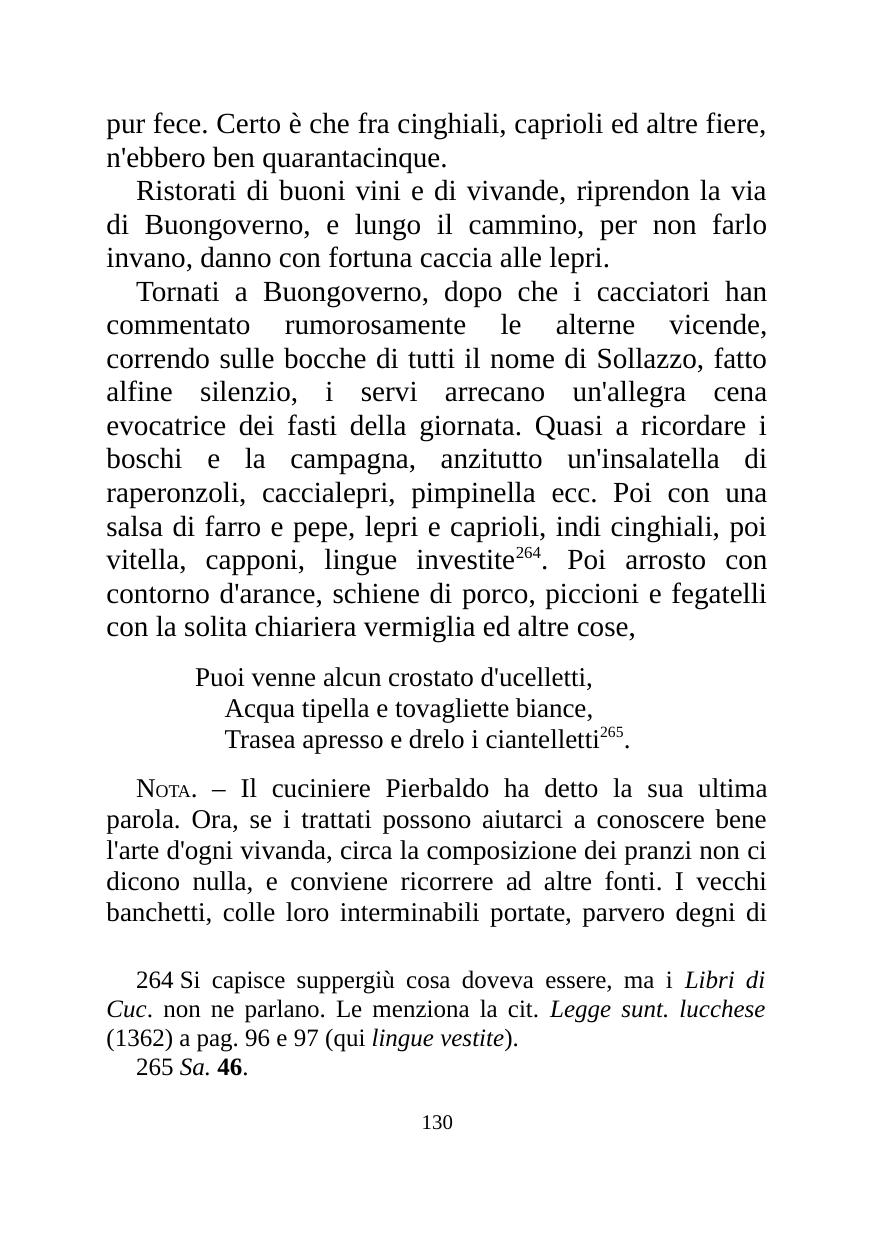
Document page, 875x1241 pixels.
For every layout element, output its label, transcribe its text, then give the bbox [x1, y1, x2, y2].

text Sa. 46. [106, 1052, 768, 1080]
text pur fece. Certo è che fra cinghiali, caprioli ed altre fiere, n'ebbero ben quarantacinque. [106, 106, 768, 173]
text Ristorati di buoni vini e di vivande, riprendon la via di Buongoverno, e lungo il cammino, per non farlo invano, danno con fortuna caccia alle lepri. [106, 173, 768, 274]
text Tornati a Buongoverno, dopo che i cacciatori han commentato rumorosamente le alterne vicende, correndo sulle bocche di tutti il nome di Sollazzo, fatto alfine silenzio, i servi arrecano un'allegra cena evocatrice dei fasti della giornata. Quasi a ricordare i boschi e la campagna, anzitutto un'insalatella di raperonzoli, caccialepri, pimpinella ecc. Poi con una salsa di farro e pepe, lepri e caprioli, indi cinghiali, poi vitella, capponi, lingue investite. Poi arrosto con contorno d'arance, schiene di porco, piccioni e fegatelli con la solita chiariera vermiglia ed altre cose, [106, 274, 768, 643]
text Puoi venne alcun crostato d'ucelletti, Acqua tipella e tovagliette biance, Trasea apresso e drelo i ciantelletti. [195, 661, 768, 754]
text Si capisce suppergiù cosa doveva essere, ma i Libri di Cuc. non ne parlano. Le menziona la cit. Legge sunt. lucchese (1362) a pag. 96 e 97 (qui lingue vestite). [106, 965, 768, 1052]
text Nota. – Il cuciniere Pierbaldo ha detto la sua ultima parola. Ora, se i trattati possono aiutarci a conoscere bene l'arte d'ogni vivanda, circa la composizione dei pranzi non ci dicono nulla, e conviene ricorrere ad altre fonti. I vecchi banchetti, colle loro interminabili portate, parvero degni di [106, 772, 768, 927]
